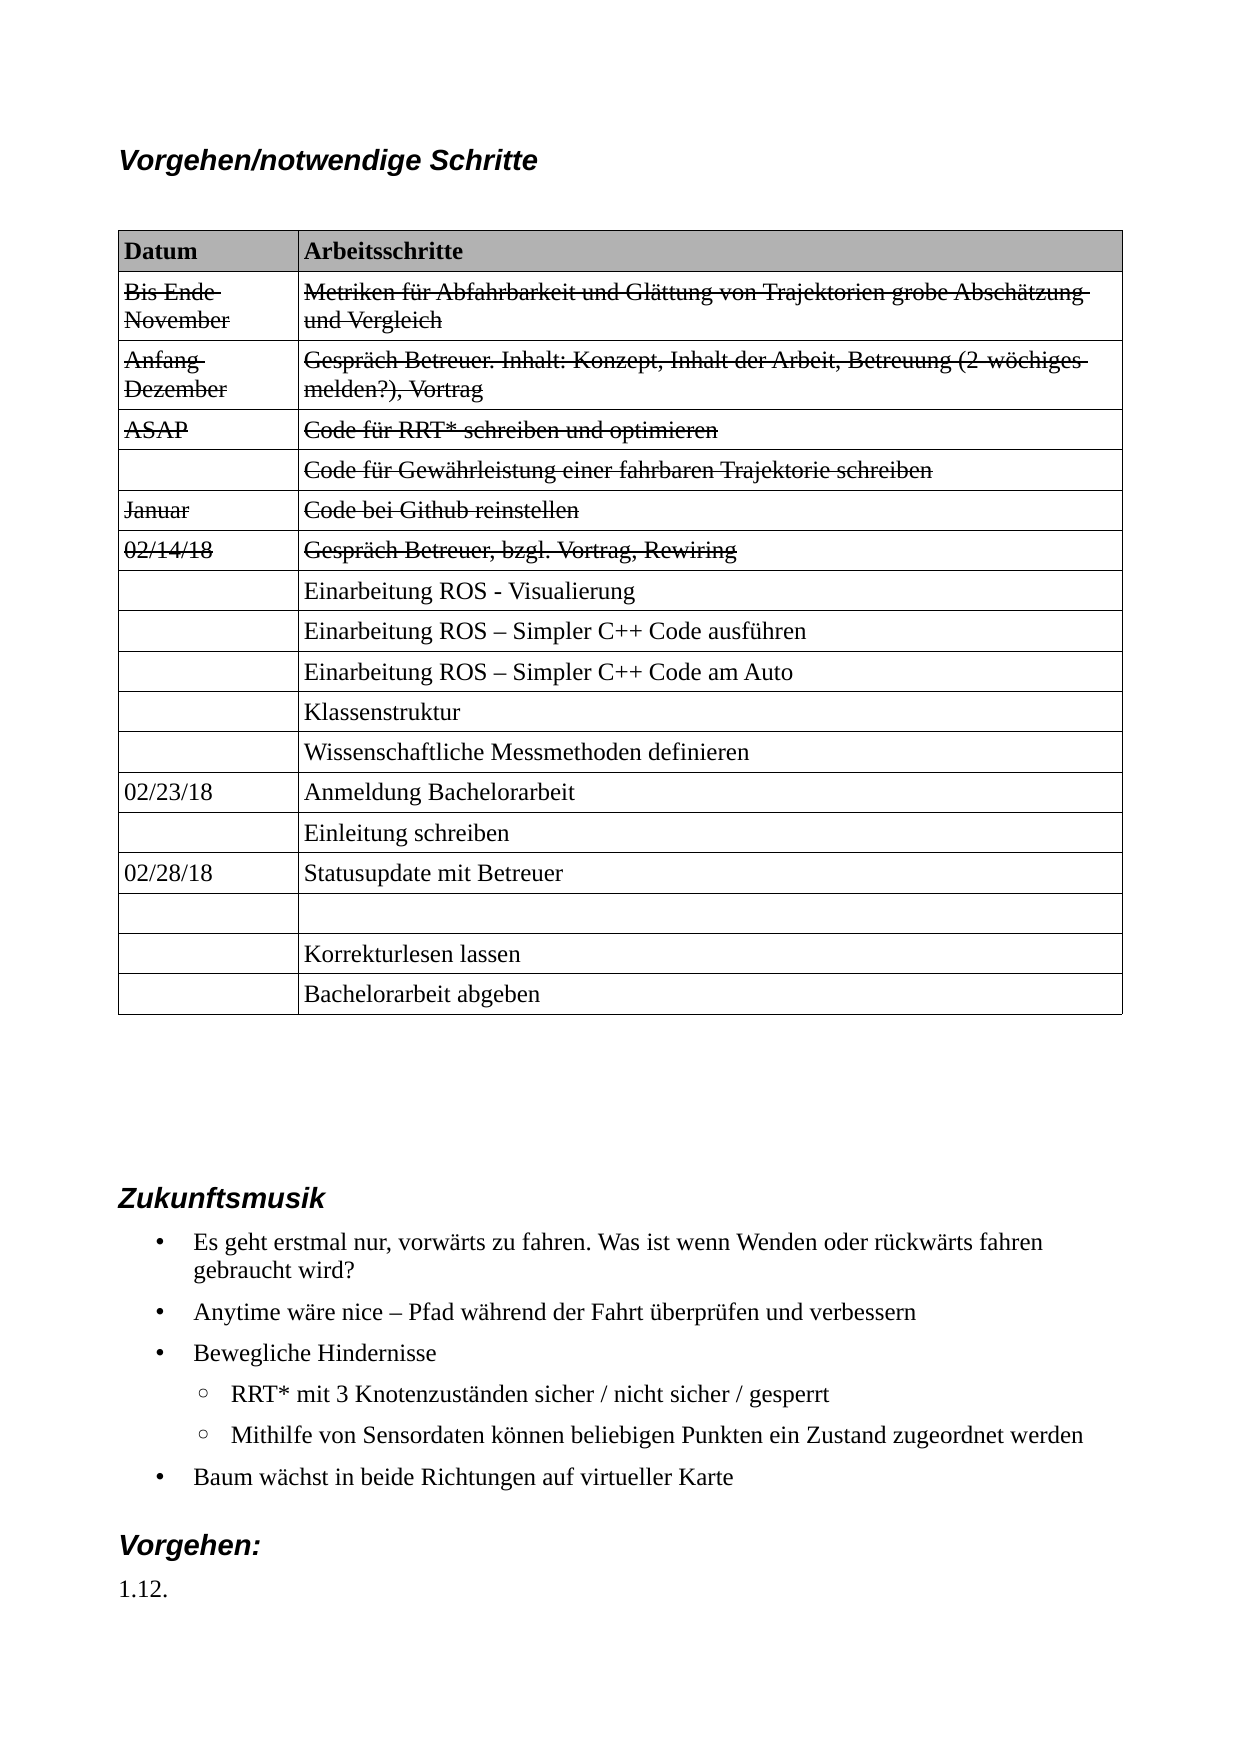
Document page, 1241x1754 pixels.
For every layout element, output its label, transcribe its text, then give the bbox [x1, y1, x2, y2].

table_cell [119, 652, 298, 691]
list Mithilfe von Sensordaten können beliebigen Punkten ein Zustand zugeordnet werden [193, 1421, 1122, 1449]
table_cell Code für Gewährleistung einer fahrbaren Trajektorie schreiben [299, 450, 1122, 489]
table_cell Anmeldung Bachelorarbeit [299, 773, 1122, 812]
list Es geht erstmal nur, vorwärts zu fahren. Was ist wenn Wenden oder rückwärts fahren gebraucht wird? [156, 1227, 1122, 1284]
table_cell [119, 732, 298, 772]
subtitle Vorgehen/notwendige Schritte [118, 143, 1122, 177]
table_cell 14.02.18 [119, 531, 298, 570]
table_cell Metriken für Abfahrbarkeit und Glättung von Trajektorien grobe Abschätzung und Vergleich [299, 272, 1122, 340]
table_cell [119, 934, 298, 973]
table_cell Einarbeitung ROS - Visualierung [299, 571, 1122, 610]
table_cell [119, 974, 298, 1013]
table_cell Einarbeitung ROS – Simpler C++ Code am Auto [299, 652, 1122, 691]
table_cell Bis Ende November [119, 272, 298, 340]
table_cell Code bei Github reinstellen [299, 491, 1122, 530]
table_header Datum [119, 231, 298, 271]
list RRT* mit 3 Knotenzuständen sicher / nicht sicher / gesperrt [193, 1379, 1122, 1408]
list Anytime wäre nice – Pfad während der Fahrt überprüfen und verbessern [156, 1297, 1122, 1326]
table_cell Klassenstruktur [299, 692, 1122, 731]
table_cell Korrekturlesen lassen [299, 934, 1122, 973]
table_cell [119, 611, 298, 651]
table_cell Bachelorarbeit abgeben [299, 974, 1122, 1013]
table_cell Code für RRT* schreiben und optimieren [299, 410, 1122, 449]
subtitle Zukunftsmusik [118, 1181, 1122, 1214]
table_cell Januar [119, 491, 298, 530]
table_cell Einleitung schreiben [299, 813, 1122, 852]
table_cell Gespräch Betreuer, bzgl. Vortrag, Rewiring [299, 531, 1122, 570]
table_cell [119, 894, 298, 933]
table_cell Statusupdate mit Betreuer [299, 853, 1122, 893]
table_cell ASAP [119, 410, 298, 449]
table_cell [299, 894, 1122, 933]
table_cell [119, 571, 298, 610]
table_cell Wissenschaftliche Messmethoden definieren [299, 732, 1122, 772]
table_cell [119, 813, 298, 852]
list Bewegliche Hindernisse [156, 1338, 1122, 1367]
table_cell Einarbeitung ROS – Simpler C++ Code ausführen [299, 611, 1122, 651]
list Baum wächst in beide Richtungen auf virtueller Karte [156, 1462, 1122, 1491]
table_cell [119, 692, 298, 731]
table_header Arbeitsschritte [299, 231, 1122, 271]
table_cell [119, 450, 298, 489]
text 1.12. [118, 1574, 1122, 1603]
subtitle Vorgehen: [118, 1528, 1122, 1562]
table_cell 23.02.18 [119, 773, 298, 812]
table_cell Gespräch Betreuer. Inhalt: Konzept, Inhalt der Arbeit, Betreuung (2-wöchiges melden?), Vortrag [299, 341, 1122, 409]
table_cell Anfang Dezember [119, 341, 298, 409]
table_cell 28.02.18 [119, 853, 298, 893]
